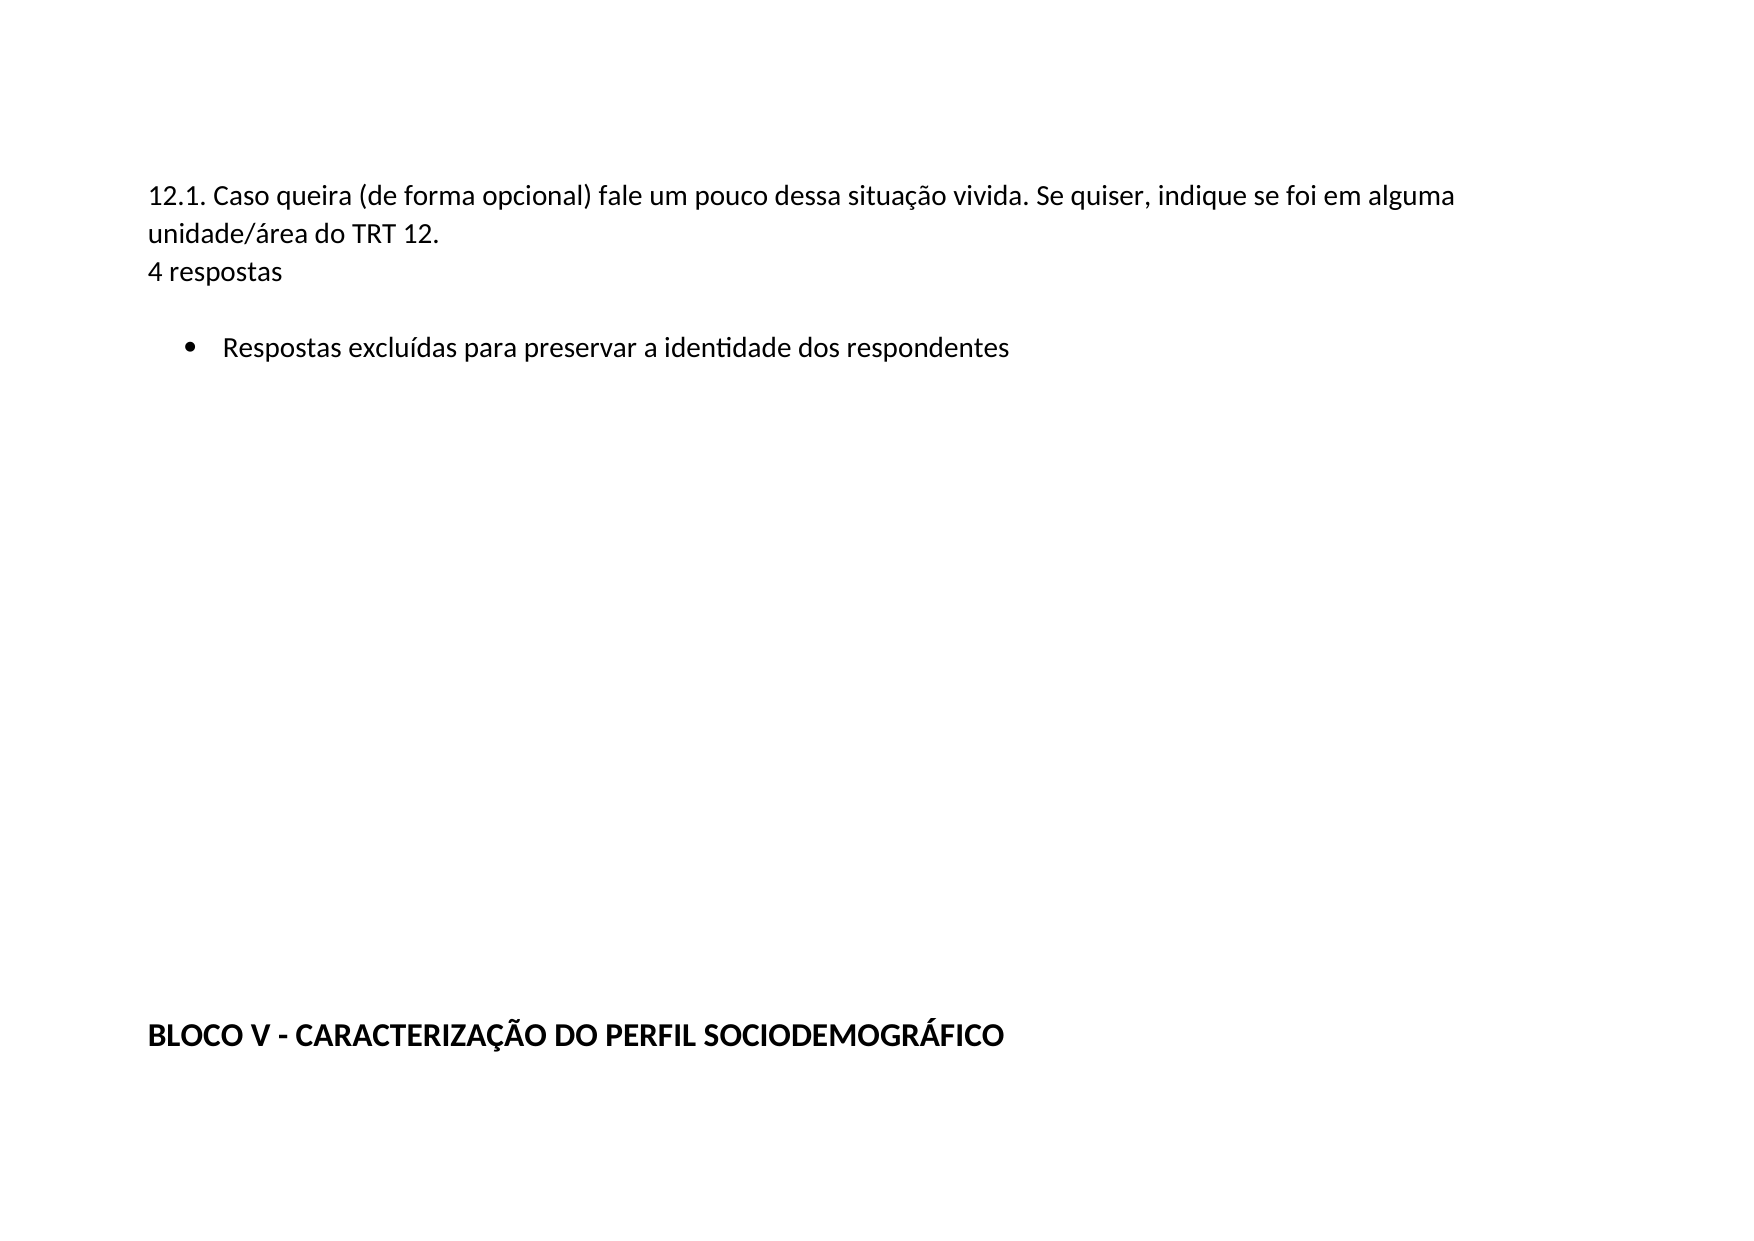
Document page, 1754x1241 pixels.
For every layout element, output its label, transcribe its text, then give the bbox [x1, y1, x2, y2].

text 12.1. Caso queira (de forma opcional) fale um pouco dessa situação vivida. Se quiser, indique se foi em alguma unidade/área do TRT 12. [148, 177, 1606, 251]
list Respostas excluídas para preservar a identidade dos respondentes [185, 329, 1606, 365]
text 4 respostas [148, 253, 1606, 289]
text BLOCO V - CARACTERIZAÇÃO DO PERFIL SOCIODEMOGRÁFICO [148, 1014, 1606, 1054]
